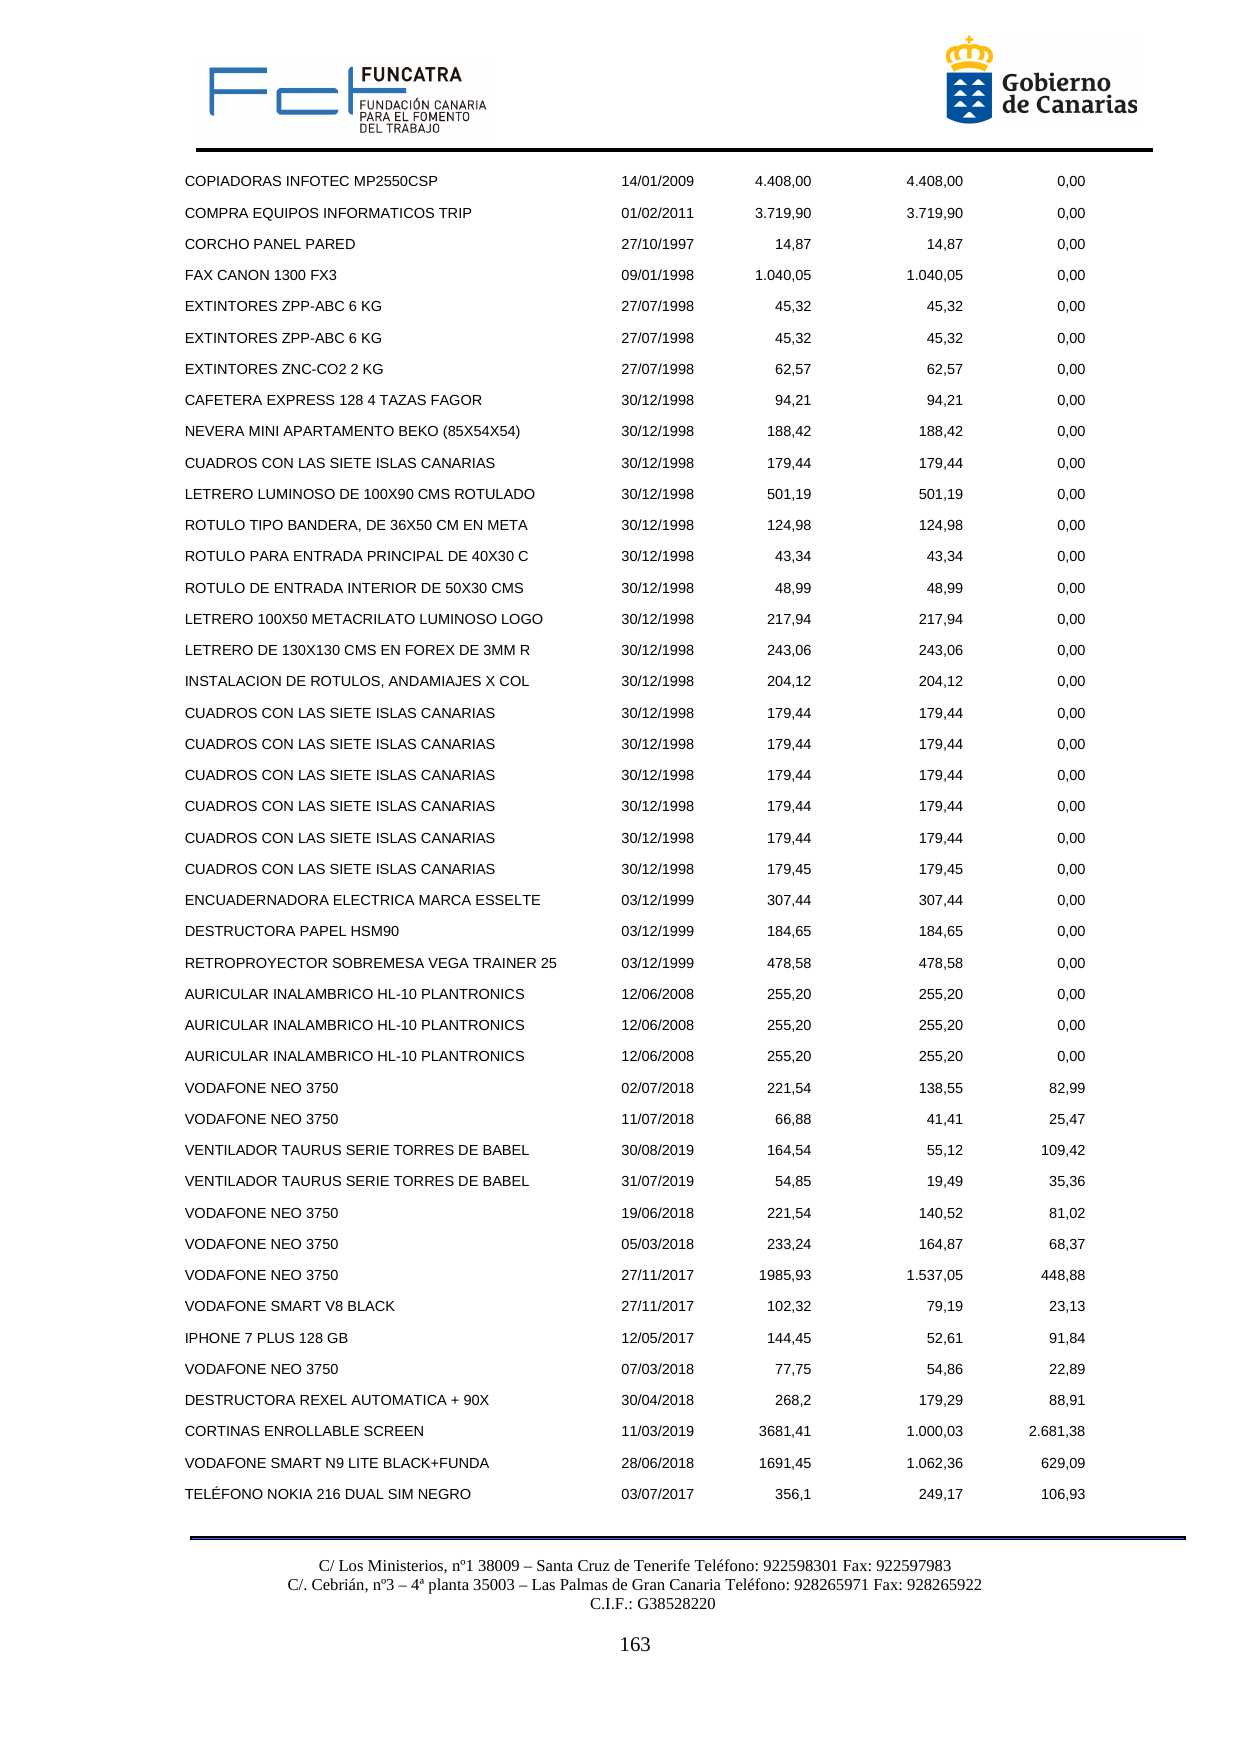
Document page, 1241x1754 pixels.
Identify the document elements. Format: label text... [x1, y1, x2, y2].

table_cell 478,58 [819, 940, 970, 971]
table_cell 27/10/1997 [586, 221, 701, 252]
table_cell 140,52 [819, 1190, 970, 1221]
table_cell 4.408,00 [701, 159, 819, 190]
table_cell 30/12/1998 [586, 596, 701, 627]
table_cell 28/06/2018 [586, 1440, 701, 1471]
table_cell 164,54 [701, 1128, 819, 1159]
table_cell VENTILADOR TAURUS SERIE TORRES DE BABEL [177, 1128, 586, 1159]
table_cell 179,45 [819, 846, 970, 877]
table_cell ROTULO DE ENTRADA INTERIOR DE 50X30 CMS [177, 565, 586, 596]
table_cell 30/12/1998 [586, 753, 701, 784]
table_cell 217,94 [701, 596, 819, 627]
table_cell 0,00 [970, 846, 1092, 877]
table_cell 09/01/1998 [586, 253, 701, 284]
table_cell 1.040,05 [819, 253, 970, 284]
table_cell 124,98 [701, 503, 819, 534]
table_cell 0,00 [970, 690, 1092, 721]
table_cell 81,02 [970, 1190, 1092, 1221]
table_cell 179,44 [819, 753, 970, 784]
table_cell 0,00 [970, 221, 1092, 252]
table_cell EXTINTORES ZNC-CO2 2 KG [177, 346, 586, 377]
table_cell LETRERO 100X50 METACRILATO LUMINOSO LOGO [177, 596, 586, 627]
table_cell 221,54 [701, 1190, 819, 1221]
table_cell RETROPROYECTOR SOBREMESA VEGA TRAINER 25 [177, 940, 586, 971]
table_cell 243,06 [819, 628, 970, 659]
table_cell 268,2 [701, 1378, 819, 1409]
table_cell CORTINAS ENROLLABLE SCREEN [177, 1409, 586, 1440]
table_cell 4.408,00 [819, 159, 970, 190]
table_cell 12/05/2017 [586, 1315, 701, 1346]
table_cell 307,44 [819, 878, 970, 909]
table_cell 1.040,05 [701, 253, 819, 284]
table_cell 217,94 [819, 596, 970, 627]
table_cell 0,00 [970, 534, 1092, 565]
table_cell 30/12/1998 [586, 503, 701, 534]
table_cell 91,84 [970, 1315, 1092, 1346]
table_cell 1985,93 [701, 1253, 819, 1284]
table_cell 02/07/2018 [586, 1065, 701, 1096]
table_cell 31/07/2019 [586, 1159, 701, 1190]
table_cell 109,42 [970, 1128, 1092, 1159]
table_cell 25,47 [970, 1096, 1092, 1127]
table_cell 255,20 [701, 971, 819, 1002]
table_cell 255,20 [819, 1003, 970, 1034]
table_cell 41,41 [819, 1096, 970, 1127]
table_cell 179,44 [701, 690, 819, 721]
table_cell 23,13 [970, 1284, 1092, 1315]
table_cell 30/12/1998 [586, 565, 701, 596]
table_cell 3681,41 [701, 1409, 819, 1440]
table_cell 0,00 [970, 815, 1092, 846]
table_cell 102,32 [701, 1284, 819, 1315]
table_cell 35,36 [970, 1159, 1092, 1190]
table_cell 0,00 [970, 503, 1092, 534]
table_cell CAFETERA EXPRESS 128 4 TAZAS FAGOR [177, 378, 586, 409]
table_cell 307,44 [701, 878, 819, 909]
table_cell VODAFONE NEO 3750 [177, 1190, 586, 1221]
table_cell VENTILADOR TAURUS SERIE TORRES DE BABEL [177, 1159, 586, 1190]
table_cell 0,00 [970, 1034, 1092, 1065]
table_cell CUADROS CON LAS SIETE ISLAS CANARIAS [177, 846, 586, 877]
table_cell 48,99 [701, 565, 819, 596]
table_cell CUADROS CON LAS SIETE ISLAS CANARIAS [177, 721, 586, 752]
table_cell VODAFONE SMART V8 BLACK [177, 1284, 586, 1315]
table_cell 0,00 [970, 378, 1092, 409]
table_cell 179,29 [819, 1378, 970, 1409]
table_cell 1.062,36 [819, 1440, 970, 1471]
table_cell VODAFONE NEO 3750 [177, 1221, 586, 1252]
table_cell 68,37 [970, 1221, 1092, 1252]
table_cell 43,34 [701, 534, 819, 565]
table_cell CUADROS CON LAS SIETE ISLAS CANARIAS [177, 815, 586, 846]
table_cell COPIADORAS INFOTEC MP2550CSP [177, 159, 586, 190]
table_cell ROTULO TIPO BANDERA, DE 36X50 CM EN META [177, 503, 586, 534]
table_cell 0,00 [970, 721, 1092, 752]
table_cell 501,19 [701, 471, 819, 502]
table_cell 0,00 [970, 565, 1092, 596]
table_cell 30/12/1998 [586, 534, 701, 565]
table_cell 94,21 [701, 378, 819, 409]
table_cell 0,00 [970, 440, 1092, 471]
table_cell 22,89 [970, 1346, 1092, 1377]
table_cell 243,06 [701, 628, 819, 659]
table_cell ENCUADERNADORA ELECTRICA MARCA ESSELTE [177, 878, 586, 909]
table_cell 255,20 [701, 1003, 819, 1034]
table_cell 62,57 [701, 346, 819, 377]
table_cell 27/11/2017 [586, 1253, 701, 1284]
table_cell 0,00 [970, 471, 1092, 502]
table_cell 94,21 [819, 378, 970, 409]
table_cell 1.537,05 [819, 1253, 970, 1284]
table_cell AURICULAR INALAMBRICO HL-10 PLANTRONICS [177, 1034, 586, 1065]
table_cell 03/07/2017 [586, 1471, 701, 1502]
table_cell 55,12 [819, 1128, 970, 1159]
table_cell 30/12/1998 [586, 471, 701, 502]
table_cell 0,00 [970, 940, 1092, 971]
table_cell 30/12/1998 [586, 409, 701, 440]
table_cell 3.719,90 [701, 190, 819, 221]
table_cell FAX CANON 1300 FX3 [177, 253, 586, 284]
picture [195, 57, 492, 138]
table_cell 629,09 [970, 1440, 1092, 1471]
table_cell 188,42 [819, 409, 970, 440]
table_cell VODAFONE NEO 3750 [177, 1096, 586, 1127]
table_cell CUADROS CON LAS SIETE ISLAS CANARIAS [177, 440, 586, 471]
table_cell DESTRUCTORA REXEL AUTOMATICA + 90X [177, 1378, 586, 1409]
table_cell 0,00 [970, 784, 1092, 815]
table_cell 164,87 [819, 1221, 970, 1252]
table_cell 03/12/1999 [586, 909, 701, 940]
table_cell 0,00 [970, 409, 1092, 440]
table_cell 30/04/2018 [586, 1378, 701, 1409]
table_cell 0,00 [970, 878, 1092, 909]
table_cell 448,88 [970, 1253, 1092, 1284]
table_cell AURICULAR INALAMBRICO HL-10 PLANTRONICS [177, 971, 586, 1002]
table_cell 124,98 [819, 503, 970, 534]
table_cell 77,75 [701, 1346, 819, 1377]
table_cell 07/03/2018 [586, 1346, 701, 1377]
table_cell 88,91 [970, 1378, 1092, 1409]
table_cell LETRERO DE 130X130 CMS EN FOREX DE 3MM R [177, 628, 586, 659]
table_cell CUADROS CON LAS SIETE ISLAS CANARIAS [177, 784, 586, 815]
table_cell 11/07/2018 [586, 1096, 701, 1127]
table_cell 478,58 [701, 940, 819, 971]
table_cell 179,44 [701, 753, 819, 784]
table_cell 54,86 [819, 1346, 970, 1377]
table_cell 30/12/1998 [586, 815, 701, 846]
table_cell 30/12/1998 [586, 846, 701, 877]
table_cell 255,20 [819, 971, 970, 1002]
table_cell 45,32 [819, 315, 970, 346]
table_cell 30/12/1998 [586, 628, 701, 659]
table_cell VODAFONE NEO 3750 [177, 1346, 586, 1377]
table_cell 0,00 [970, 315, 1092, 346]
table_cell 0,00 [970, 971, 1092, 1002]
table_cell EXTINTORES ZPP-ABC 6 KG [177, 315, 586, 346]
table_cell 0,00 [970, 253, 1092, 284]
table_cell 179,44 [701, 440, 819, 471]
table_cell 0,00 [970, 346, 1092, 377]
table_cell 188,42 [701, 409, 819, 440]
table_cell 14,87 [701, 221, 819, 252]
table_cell 03/12/1999 [586, 878, 701, 909]
table_cell 0,00 [970, 628, 1092, 659]
table_cell NEVERA MINI APARTAMENTO BEKO (85X54X54) [177, 409, 586, 440]
table_cell DESTRUCTORA PAPEL HSM90 [177, 909, 586, 940]
table_cell 11/03/2019 [586, 1409, 701, 1440]
table_cell 106,93 [970, 1471, 1092, 1502]
table_cell 2.681,38 [970, 1409, 1092, 1440]
table_cell VODAFONE NEO 3750 [177, 1065, 586, 1096]
table_cell 45,32 [701, 315, 819, 346]
table_cell 179,44 [819, 440, 970, 471]
table_cell INSTALACION DE ROTULOS, ANDAMIAJES X COL [177, 659, 586, 690]
table_cell VODAFONE SMART N9 LITE BLACK+FUNDA [177, 1440, 586, 1471]
table_cell 0,00 [970, 909, 1092, 940]
table_cell 255,20 [819, 1034, 970, 1065]
table_cell IPHONE 7 PLUS 128 GB [177, 1315, 586, 1346]
table_cell AURICULAR INALAMBRICO HL-10 PLANTRONICS [177, 1003, 586, 1034]
table_cell 0,00 [970, 753, 1092, 784]
table_cell 43,34 [819, 534, 970, 565]
table_cell 204,12 [701, 659, 819, 690]
table_cell 204,12 [819, 659, 970, 690]
table_cell 1.000,03 [819, 1409, 970, 1440]
table_cell 19,49 [819, 1159, 970, 1190]
table_cell 82,99 [970, 1065, 1092, 1096]
table_cell 184,65 [819, 909, 970, 940]
table_cell 03/12/1999 [586, 940, 701, 971]
table_cell 179,44 [819, 721, 970, 752]
table_cell CUADROS CON LAS SIETE ISLAS CANARIAS [177, 753, 586, 784]
table_cell 0,00 [970, 190, 1092, 221]
table_cell 66,88 [701, 1096, 819, 1127]
table_cell 179,44 [701, 784, 819, 815]
table_cell 179,44 [701, 721, 819, 752]
table_cell 144,45 [701, 1315, 819, 1346]
table_cell 52,61 [819, 1315, 970, 1346]
table_cell 30/12/1998 [586, 440, 701, 471]
table_cell 27/07/1998 [586, 346, 701, 377]
table_cell 179,44 [819, 784, 970, 815]
table_cell 45,32 [701, 284, 819, 315]
table_cell 30/12/1998 [586, 659, 701, 690]
table_cell 0,00 [970, 284, 1092, 315]
table_cell 12/06/2008 [586, 1034, 701, 1065]
table_cell 255,20 [701, 1034, 819, 1065]
table_cell 62,57 [819, 346, 970, 377]
table_cell 27/07/1998 [586, 315, 701, 346]
table_cell 249,17 [819, 1471, 970, 1502]
table_cell 138,55 [819, 1065, 970, 1096]
table_cell 0,00 [970, 1003, 1092, 1034]
table_cell 79,19 [819, 1284, 970, 1315]
table_cell 45,32 [819, 284, 970, 315]
table_cell 0,00 [970, 596, 1092, 627]
table_cell LETRERO LUMINOSO DE 100X90 CMS ROTULADO [177, 471, 586, 502]
table_cell 14/01/2009 [586, 159, 701, 190]
table_cell 1691,45 [701, 1440, 819, 1471]
table_cell 179,44 [701, 815, 819, 846]
table_cell 27/11/2017 [586, 1284, 701, 1315]
table_cell 179,45 [701, 846, 819, 877]
table_cell TELÉFONO NOKIA 216 DUAL SIM NEGRO [177, 1471, 586, 1502]
picture [945, 35, 1138, 124]
table_cell 14,87 [819, 221, 970, 252]
table_cell 221,54 [701, 1065, 819, 1096]
table_cell 179,44 [819, 690, 970, 721]
table_cell 30/08/2019 [586, 1128, 701, 1159]
table_cell 30/12/1998 [586, 690, 701, 721]
table_cell 54,85 [701, 1159, 819, 1190]
table_cell 184,65 [701, 909, 819, 940]
table_cell CUADROS CON LAS SIETE ISLAS CANARIAS [177, 690, 586, 721]
table_cell 19/06/2018 [586, 1190, 701, 1221]
table_cell 01/02/2011 [586, 190, 701, 221]
table_cell 12/06/2008 [586, 971, 701, 1002]
table_cell COMPRA EQUIPOS INFORMATICOS TRIP [177, 190, 586, 221]
table_cell 30/12/1998 [586, 721, 701, 752]
table_cell 48,99 [819, 565, 970, 596]
table_cell 05/03/2018 [586, 1221, 701, 1252]
table_cell 179,44 [819, 815, 970, 846]
table_cell 233,24 [701, 1221, 819, 1252]
table_cell 30/12/1998 [586, 378, 701, 409]
table_cell ROTULO PARA ENTRADA PRINCIPAL DE 40X30 C [177, 534, 586, 565]
table_cell CORCHO PANEL PARED [177, 221, 586, 252]
table_cell 356,1 [701, 1471, 819, 1502]
table_cell EXTINTORES ZPP-ABC 6 KG [177, 284, 586, 315]
table_cell 0,00 [970, 659, 1092, 690]
table_cell 3.719,90 [819, 190, 970, 221]
table_cell 501,19 [819, 471, 970, 502]
table_cell 30/12/1998 [586, 784, 701, 815]
table_cell 27/07/1998 [586, 284, 701, 315]
table_cell 0,00 [970, 159, 1092, 190]
table_cell 12/06/2008 [586, 1003, 701, 1034]
table_cell VODAFONE NEO 3750 [177, 1253, 586, 1284]
